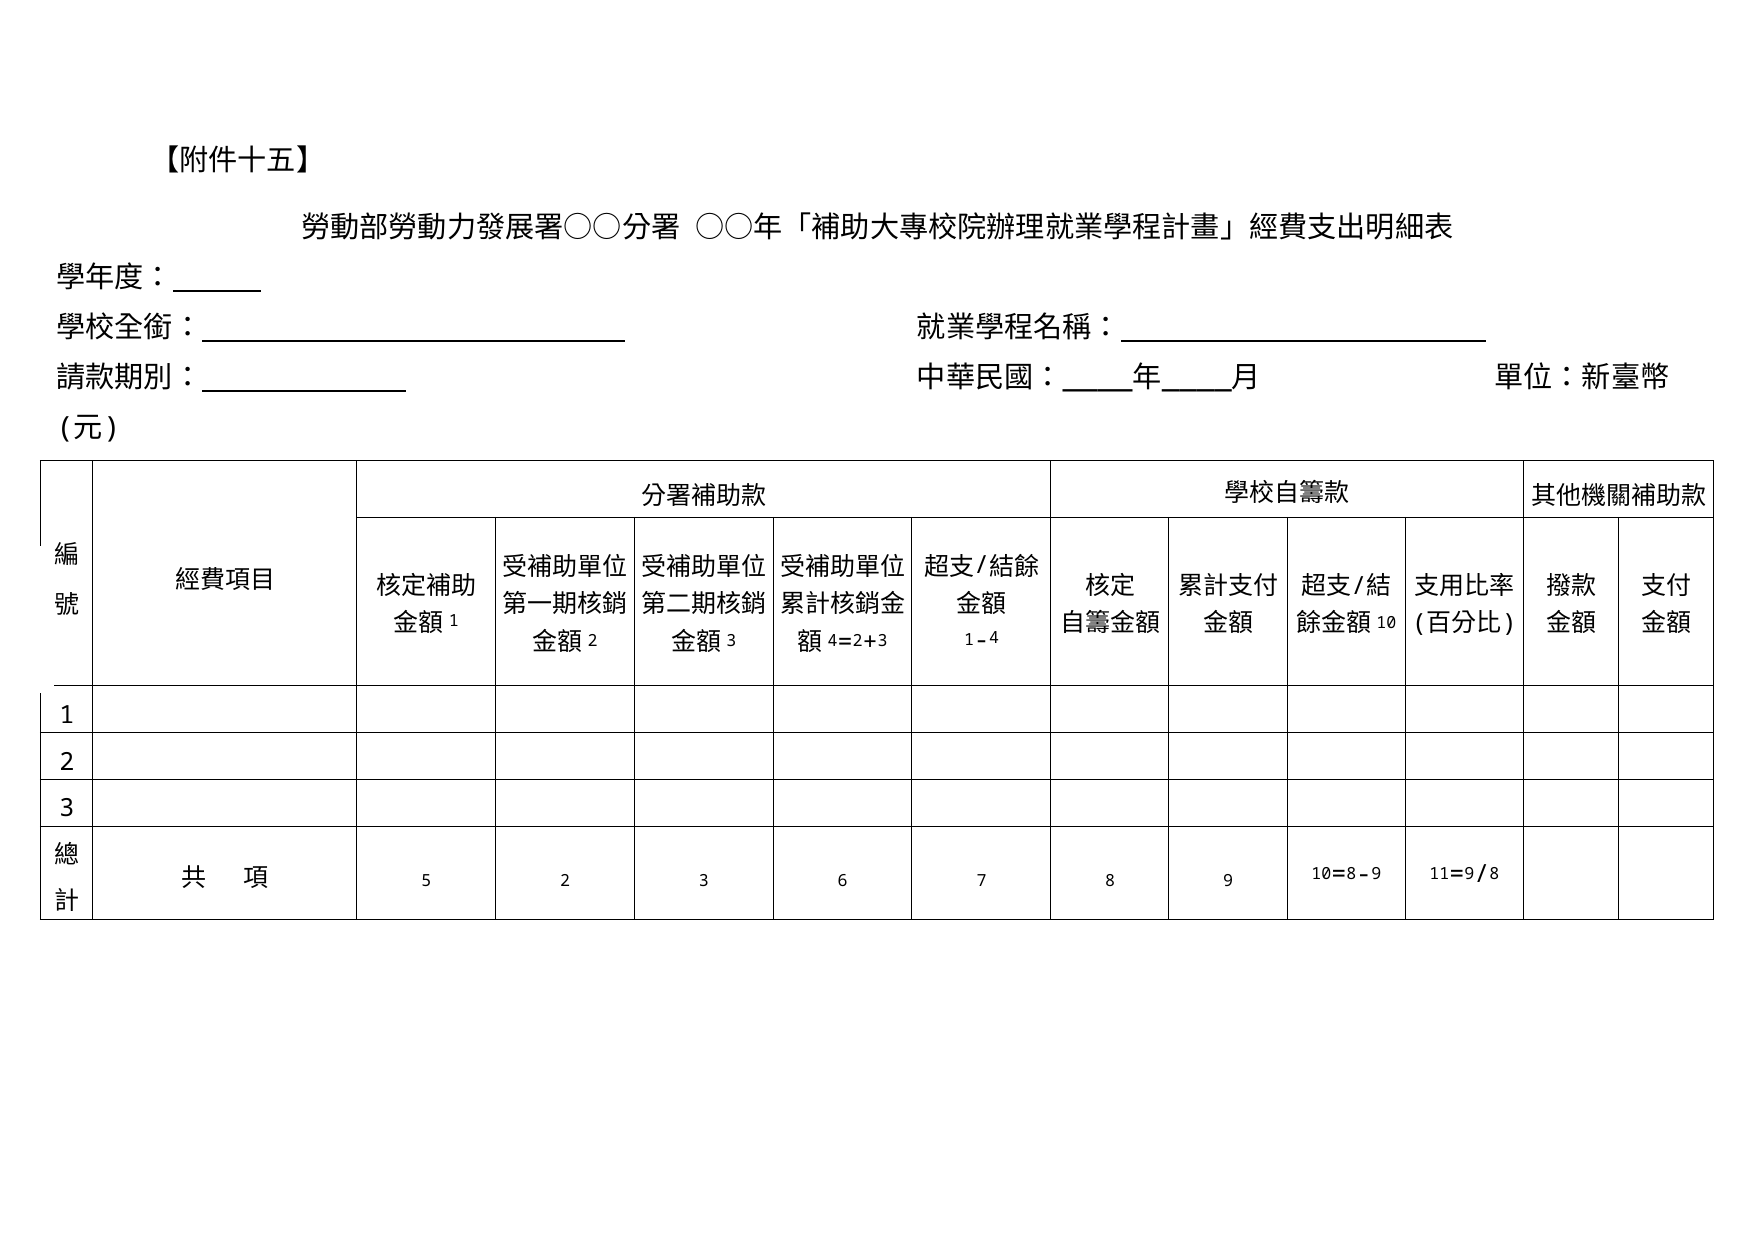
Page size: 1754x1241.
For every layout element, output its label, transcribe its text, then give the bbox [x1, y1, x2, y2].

table_header 編號 [41, 461, 92, 685]
table_cell [1524, 827, 1618, 919]
table_cell [1169, 686, 1287, 732]
subtitle 【附件十五】 [150, 137, 1604, 179]
table_cell 總計 [41, 827, 92, 919]
table_cell 超支/結餘 金額 1-4 [912, 518, 1050, 685]
table_cell 核定補助 金額1 [357, 518, 495, 685]
table_cell [93, 686, 356, 732]
table_header 經費項目 [93, 461, 356, 685]
table_cell [1288, 780, 1405, 826]
table_cell 2 [41, 733, 92, 779]
table_cell [496, 780, 634, 826]
table_cell [912, 780, 1050, 826]
text 學校全銜： 就業學程名稱： [56, 298, 1706, 348]
table_cell 8 [1051, 827, 1168, 919]
table_header 學校自籌款 [1051, 461, 1523, 517]
table_cell 9 [1169, 827, 1287, 919]
table_cell [1406, 686, 1523, 732]
table_cell [1524, 733, 1618, 779]
table_cell 受補助單位累計核銷金額4=2+3 [774, 518, 911, 685]
table_cell [93, 780, 356, 826]
table_cell [912, 686, 1050, 732]
table_cell [93, 733, 356, 779]
table_cell [496, 686, 634, 732]
table_cell 3 [635, 827, 773, 919]
table_cell [1169, 780, 1287, 826]
table_cell [1051, 686, 1168, 732]
table_cell [774, 780, 911, 826]
table_cell [1406, 780, 1523, 826]
table_cell 核定 自籌金額 [1051, 518, 1168, 685]
table_cell [1169, 733, 1287, 779]
table_cell 超支/結餘金額10 [1288, 518, 1405, 685]
table_cell 1 [41, 686, 92, 732]
table_cell [357, 686, 495, 732]
table_cell [1288, 686, 1405, 732]
table_cell 累計支付金額 [1169, 518, 1287, 685]
table_cell [1406, 733, 1523, 779]
table_header 分署補助款 [357, 461, 1050, 517]
table_cell [357, 780, 495, 826]
table_cell 11=9/8 [1406, 827, 1523, 919]
table_cell 10=8-9 [1288, 827, 1405, 919]
table_cell 共 項 [93, 827, 356, 919]
table_cell [357, 733, 495, 779]
table_cell 5 [357, 827, 495, 919]
table_cell 6 [774, 827, 911, 919]
text 學年度： [56, 248, 1706, 298]
table_cell 撥款 金額 [1524, 518, 1618, 685]
table_cell [774, 733, 911, 779]
table_cell [1051, 780, 1168, 826]
table_cell 受補助單位第二期核銷金額3 [635, 518, 773, 685]
table_cell 3 [41, 780, 92, 826]
table_cell 7 [912, 827, 1050, 919]
table_cell [774, 686, 911, 732]
table_cell [635, 686, 773, 732]
table_cell [912, 733, 1050, 779]
table_cell 支付 金額 [1619, 518, 1713, 685]
table_header 其他機關補助款 [1524, 461, 1713, 517]
table_cell [1619, 780, 1713, 826]
table_cell [635, 780, 773, 826]
table_cell 受補助單位第一期核銷金額2 [496, 518, 634, 685]
table_cell [1619, 733, 1713, 779]
table_cell [1051, 733, 1168, 779]
text 勞動部勞動力發展署○○分署 ○○年「補助大專校院辦理就業學程計畫」經費支出明細表 [150, 198, 1604, 248]
table_cell [1619, 686, 1713, 732]
table_cell [1524, 780, 1618, 826]
table_cell [1524, 686, 1618, 732]
table_cell [1619, 827, 1713, 919]
table_cell [1288, 733, 1405, 779]
table_cell 2 [496, 827, 634, 919]
table_cell [496, 733, 634, 779]
text 請款期別： 中華民國：____年____月 單位：新臺幣(元) [56, 348, 1706, 448]
table_cell [635, 733, 773, 779]
table_cell 支用比率 (百分比) [1406, 518, 1523, 685]
